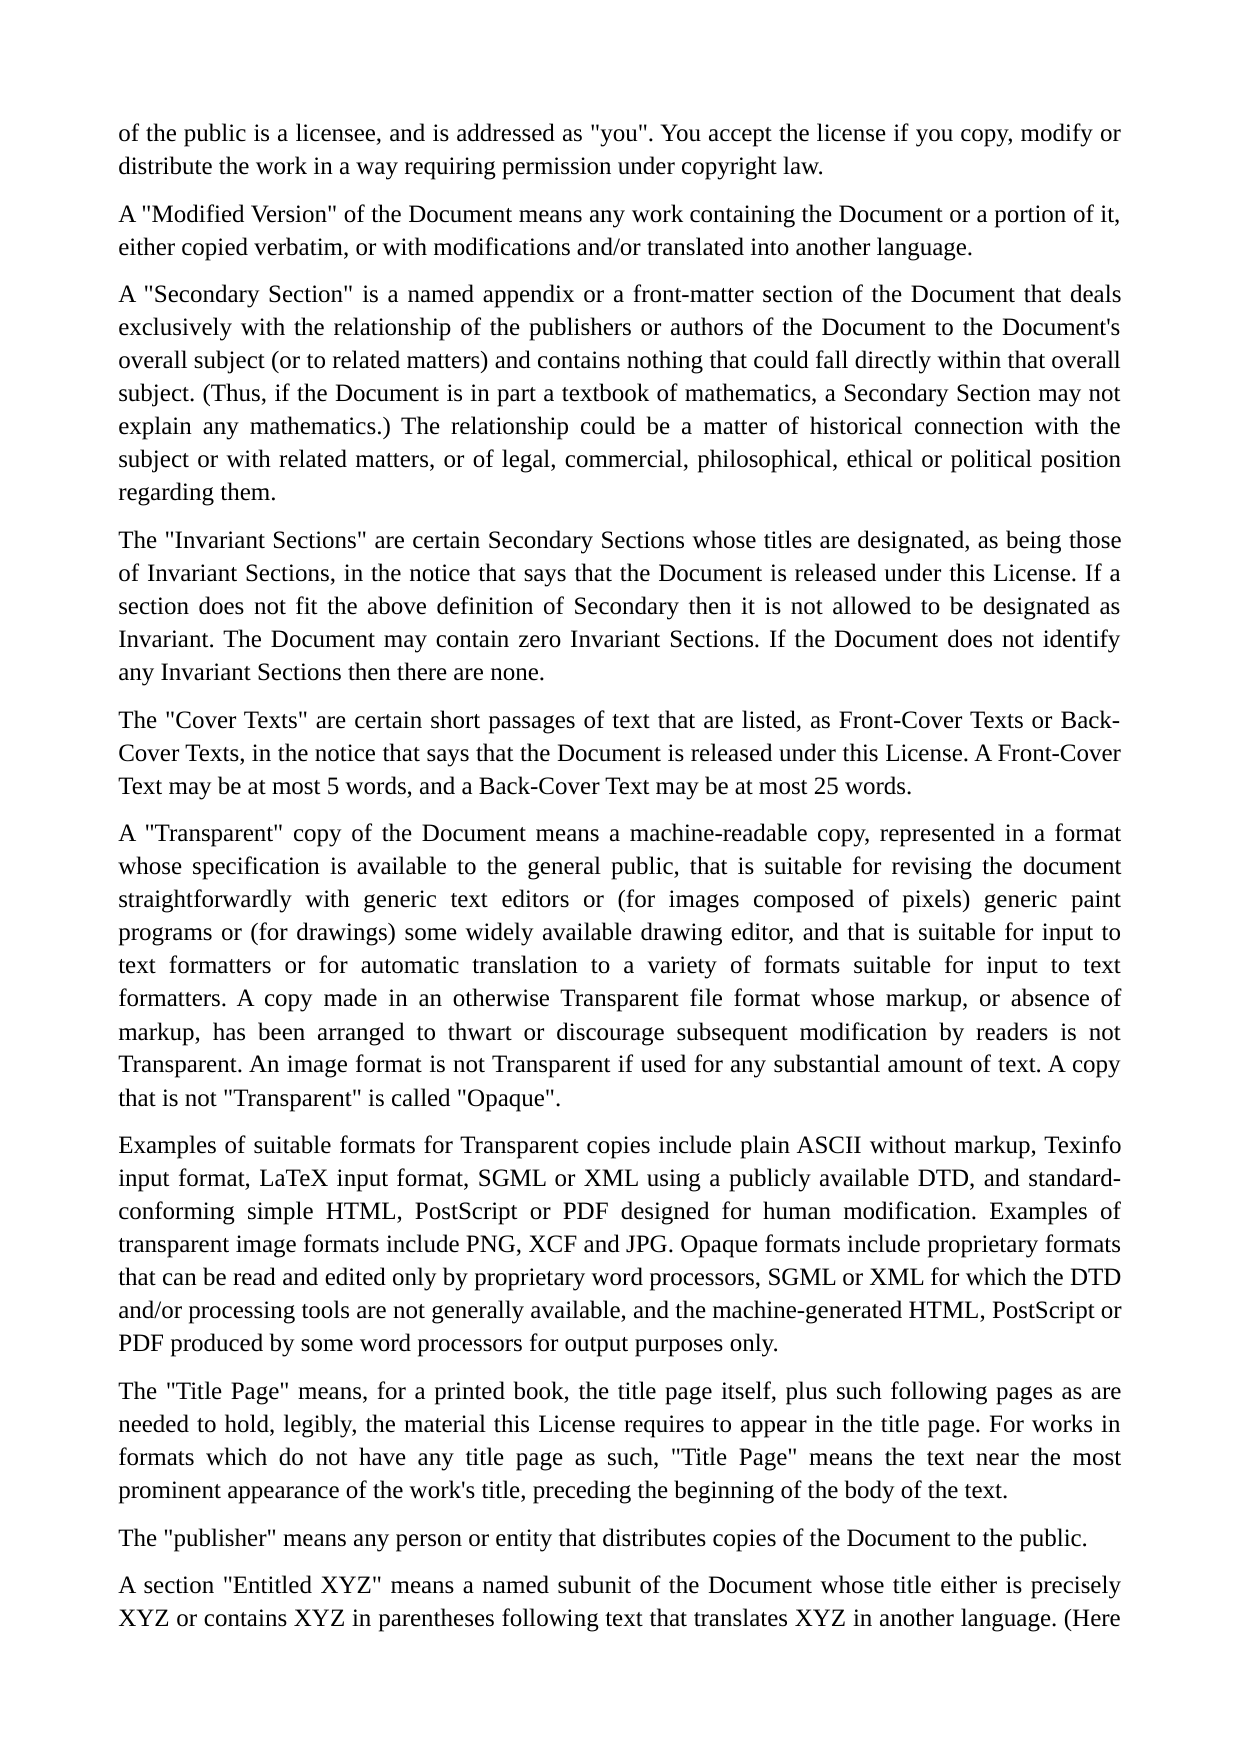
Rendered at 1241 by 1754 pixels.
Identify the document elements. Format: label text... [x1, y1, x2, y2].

text Examples of suitable formats for Transparent copies include plain ASCII without markup, Texinfo input format, LaTeX input format, SGML or XML using a publicly available DTD, and standard-conforming simple HTML, PostScript or PDF designed for human modification. Examples of transparent image formats include PNG, XCF and JPG. Opaque formats include proprietary formats that can be read and edited only by proprietary word processors, SGML or XML for which the DTD and/or processing tools are not generally available, and the machine-generated HTML, PostScript or PDF produced by some word processors for output purposes only. [118, 1130, 1122, 1357]
text A section "Entitled XYZ" means a named subunit of the Document whose title either is precisely XYZ or contains XYZ in parentheses following text that translates XYZ in another language. (Here [118, 1570, 1122, 1632]
text The "Invariant Sections" are certain Secondary Sections whose titles are designated, as being those of Invariant Sections, in the notice that says that the Document is released under this License. If a section does not fit the above definition of Secondary then it is not allowed to be designated as Invariant. The Document may contain zero Invariant Sections. If the Document does not identify any Invariant Sections then there are none. [118, 525, 1122, 686]
text The "Cover Texts" are certain short passages of text that are listed, as Front-Cover Texts or Back-Cover Texts, in the notice that says that the Document is released under this License. A Front-Cover Text may be at most 5 words, and a Back-Cover Text may be at most 25 words. [118, 705, 1122, 799]
text The "publisher" means any person or entity that distributes copies of the Document to the public. [118, 1523, 1122, 1551]
text A "Modified Version" of the Document means any work containing the Document or a portion of it, either copied verbatim, or with modifications and/or translated into another language. [118, 199, 1122, 261]
text A "Transparent" copy of the Document means a machine-readable copy, represented in a format whose specification is available to the general public, that is suitable for revising the document straightforwardly with generic text editors or (for images composed of pixels) generic paint programs or (for drawings) some widely available drawing editor, and that is suitable for input to text formatters or for automatic translation to a variety of formats suitable for input to text formatters. A copy made in an otherwise Transparent file format whose markup, or absence of markup, has been arranged to thwart or discourage subsequent modification by readers is not Transparent. An image format is not Transparent if used for any substantial amount of text. A copy that is not "Transparent" is called "Opaque". [118, 818, 1122, 1111]
text A "Secondary Section" is a named appendix or a front-matter section of the Document that deals exclusively with the relationship of the publishers or authors of the Document to the Document's overall subject (or to related matters) and contains nothing that could fall directly within that overall subject. (Thus, if the Document is in part a textbook of mathematics, a Secondary Section may not explain any mathematics.) The relationship could be a matter of historical connection with the subject or with related matters, or of legal, commercial, philosophical, ethical or political position regarding them. [118, 279, 1122, 506]
text The "Title Page" means, for a printed book, the title page itself, plus such following pages as are needed to hold, legibly, the material this License requires to appear in the title page. For works in formats which do not have any title page as such, "Title Page" means the text near the most prominent appearance of the work's title, preceding the beginning of the body of the text. [118, 1376, 1122, 1504]
text of the public is a licensee, and is addressed as "you". You accept the license if you copy, modify or distribute the work in a way requiring permission under copyright law. [118, 118, 1122, 180]
